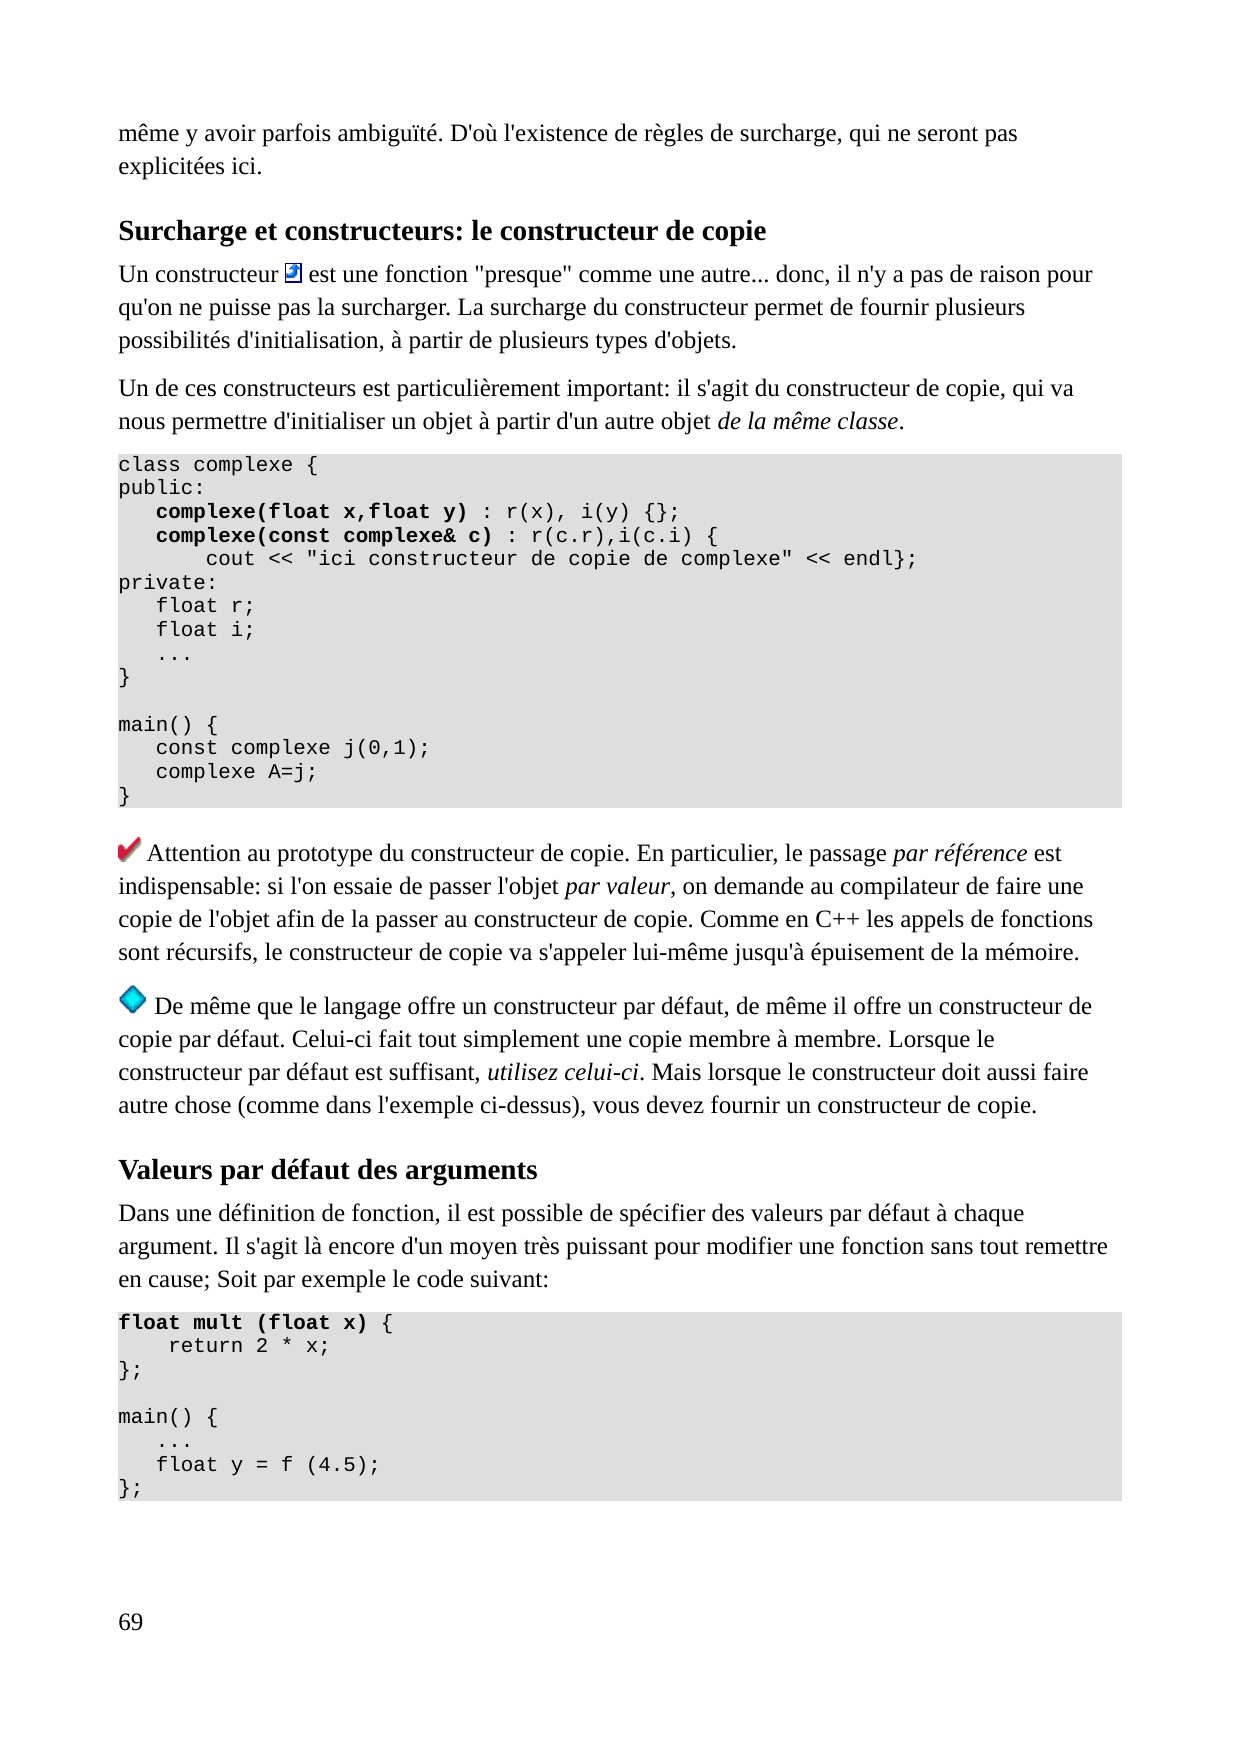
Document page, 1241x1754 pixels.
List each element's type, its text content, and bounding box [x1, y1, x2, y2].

text } [118, 666, 1122, 690]
text main() { [118, 714, 1122, 737]
text Attention au prototype du constructeur de copie. En particulier, le passage par référence est indispensable: si l'on essaie de passer l'objet par valeur, on demande au compilateur de faire une copie de l'objet afin de la passer au constructeur de copie. Comme en C++ les appels de fonctions sont récursifs, le constructeur de copie va s'appeler lui-même jusqu'à épuisement de la mémoire. [118, 838, 1122, 966]
text class complexe { [118, 454, 1122, 477]
text float y = f (4.5); [118, 1454, 1122, 1477]
text float r; [118, 596, 1122, 619]
text complexe(const complexe& c) : r(c.r),i(c.i) { [118, 524, 1122, 548]
text ... [118, 1430, 1122, 1454]
subtitle Valeurs par défaut des arguments [118, 1152, 1122, 1186]
text return 2 * x; [118, 1336, 1122, 1359]
text De même que le langage offre un constructeur par défaut, de même il offre un constructeur de copie par défaut. Celui-ci fait tout simplement une copie membre à membre. Lorsque le constructeur par défaut est suffisant, utilisez celui-ci. Mais lorsque le constructeur doit aussi faire autre chose (comme dans l'exemple ci-dessus), vous devez fournir un constructeur de copie. [118, 984, 1122, 1119]
text public: [118, 477, 1122, 501]
text }; [118, 1477, 1122, 1501]
picture [286, 264, 300, 281]
subtitle Surcharge et constructeurs: le constructeur de copie [118, 213, 1122, 247]
text }; [118, 1359, 1122, 1383]
text même y avoir parfois ambiguïté. D'où l'existence de règles de surcharge, qui ne seront pas explicitées ici. [118, 118, 1122, 180]
text float mult (float x) { [118, 1312, 1122, 1336]
text const complexe j(0,1); [118, 737, 1122, 761]
text float i; [118, 619, 1122, 643]
text Un constructeur est une fonction "presque" comme une autre... donc, il n'y a pas de raison pour qu'on ne puisse pas la surcharger. La surcharge du constructeur permet de fournir plusieurs possibilités d'initialisation, à partir de plusieurs types d'objets. [118, 259, 1122, 354]
text private: [118, 572, 1122, 596]
text Un de ces constructeurs est particulièrement important: il s'agit du constructeur de copie, qui va nous permettre d'initialiser un objet à partir d'un autre objet de la même classe. [118, 373, 1122, 435]
text cout << "ici constructeur de copie de complexe" << endl}; [118, 548, 1122, 572]
picture [118, 984, 148, 1015]
text ... [118, 643, 1122, 666]
text complexe(float x,float y) : r(x), i(y) {}; [118, 501, 1122, 524]
picture [118, 837, 142, 862]
text } [118, 785, 1122, 808]
text complexe A=j; [118, 761, 1122, 785]
text Dans une définition de fonction, il est possible de spécifier des valeurs par défaut à chaque argument. Il s'agit là encore d'un moyen très puissant pour modifier une fonction sans tout remettre en cause; Soit par exemple le code suivant: [118, 1198, 1122, 1293]
text main() { [118, 1406, 1122, 1430]
